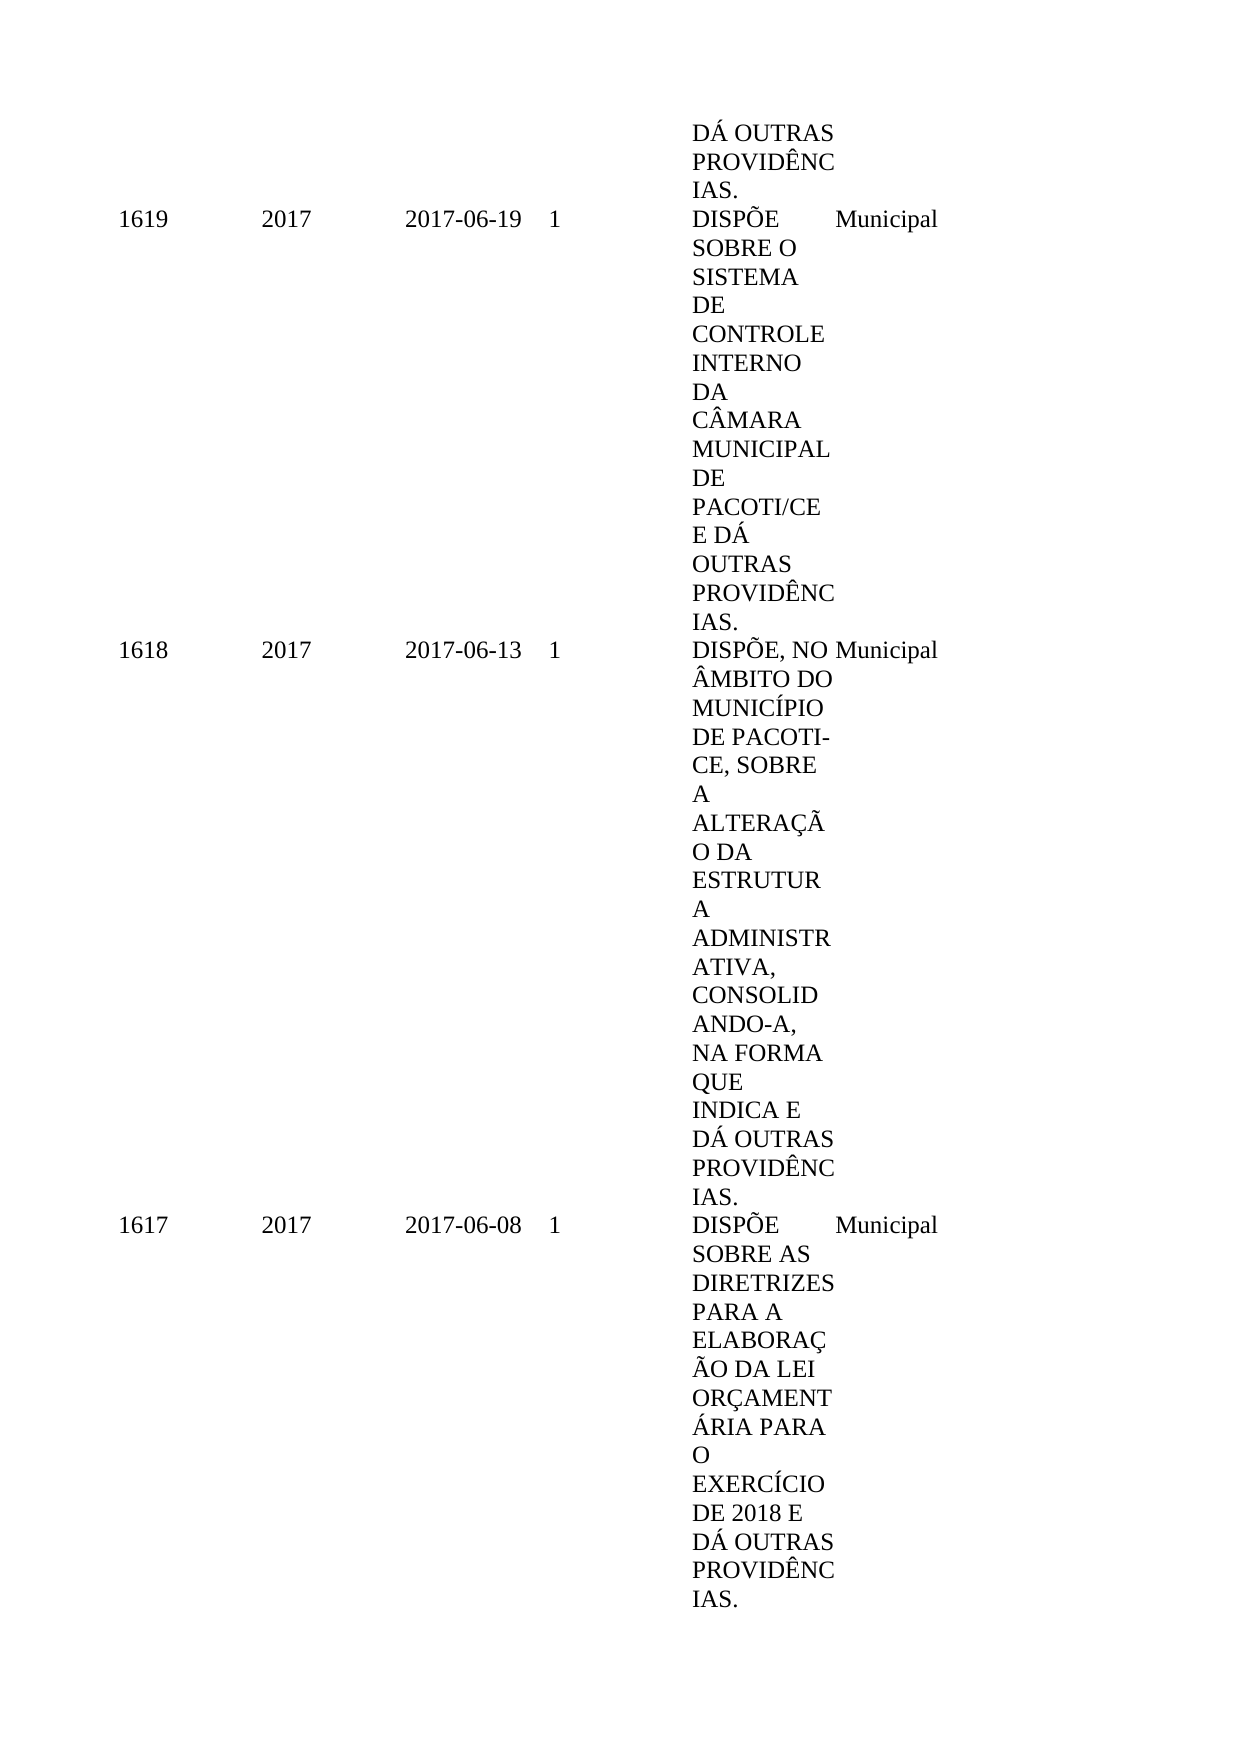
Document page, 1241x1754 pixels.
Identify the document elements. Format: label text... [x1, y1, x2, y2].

table_cell 2017 [261, 1211, 405, 1613]
table_cell 1 [548, 1211, 692, 1613]
table_cell Municipal [835, 204, 979, 636]
table_cell 2017-06-19 [405, 204, 548, 636]
table_cell [405, 118, 548, 204]
table_cell [979, 636, 1122, 1211]
table_cell 1 [548, 204, 692, 636]
table_cell Municipal [835, 1211, 979, 1613]
table_cell 2017-06-13 [405, 636, 548, 1211]
table_cell Municipal [835, 636, 979, 1211]
table_cell [261, 118, 405, 204]
table_cell 2017-06-08 [405, 1211, 548, 1613]
table_cell [979, 1211, 1122, 1613]
table_cell DÁ OUTRAS PROVIDÊNCIAS. [692, 118, 835, 204]
table_cell [979, 118, 1122, 204]
table_cell 1617 [118, 1211, 261, 1613]
table_cell [548, 118, 692, 204]
table_cell 1 [548, 636, 692, 1211]
table_cell 2017 [261, 204, 405, 636]
table_cell DISPÕE SOBRE O SISTEMA DE CONTROLE INTERNO DA CÂMARA MUNICIPAL DE PACOTI/CE E DÁ OUTRAS PROVIDÊNCIAS. [692, 204, 835, 636]
table_cell DISPÕE SOBRE AS DIRETRIZES PARA A ELABORAÇÃO DA LEI ORÇAMENTÁRIA PARA O EXERCÍCIO DE 2018 E DÁ OUTRAS PROVIDÊNCIAS. [692, 1211, 835, 1613]
table_cell [979, 204, 1122, 636]
table_cell [835, 118, 979, 204]
table_cell 2017 [261, 636, 405, 1211]
table_cell DISPÕE, NO ÂMBITO DO MUNICÍPIO DE PACOTI-CE, SOBRE A ALTERAÇÃO DA ESTRUTURA ADMINISTRATIVA, CONSOLIDANDO-A, NA FORMA QUE INDICA E DÁ OUTRAS PROVIDÊNCIAS. [692, 636, 835, 1211]
table_cell 1619 [118, 204, 261, 636]
table_cell [118, 118, 261, 204]
table_cell 1618 [118, 636, 261, 1211]
